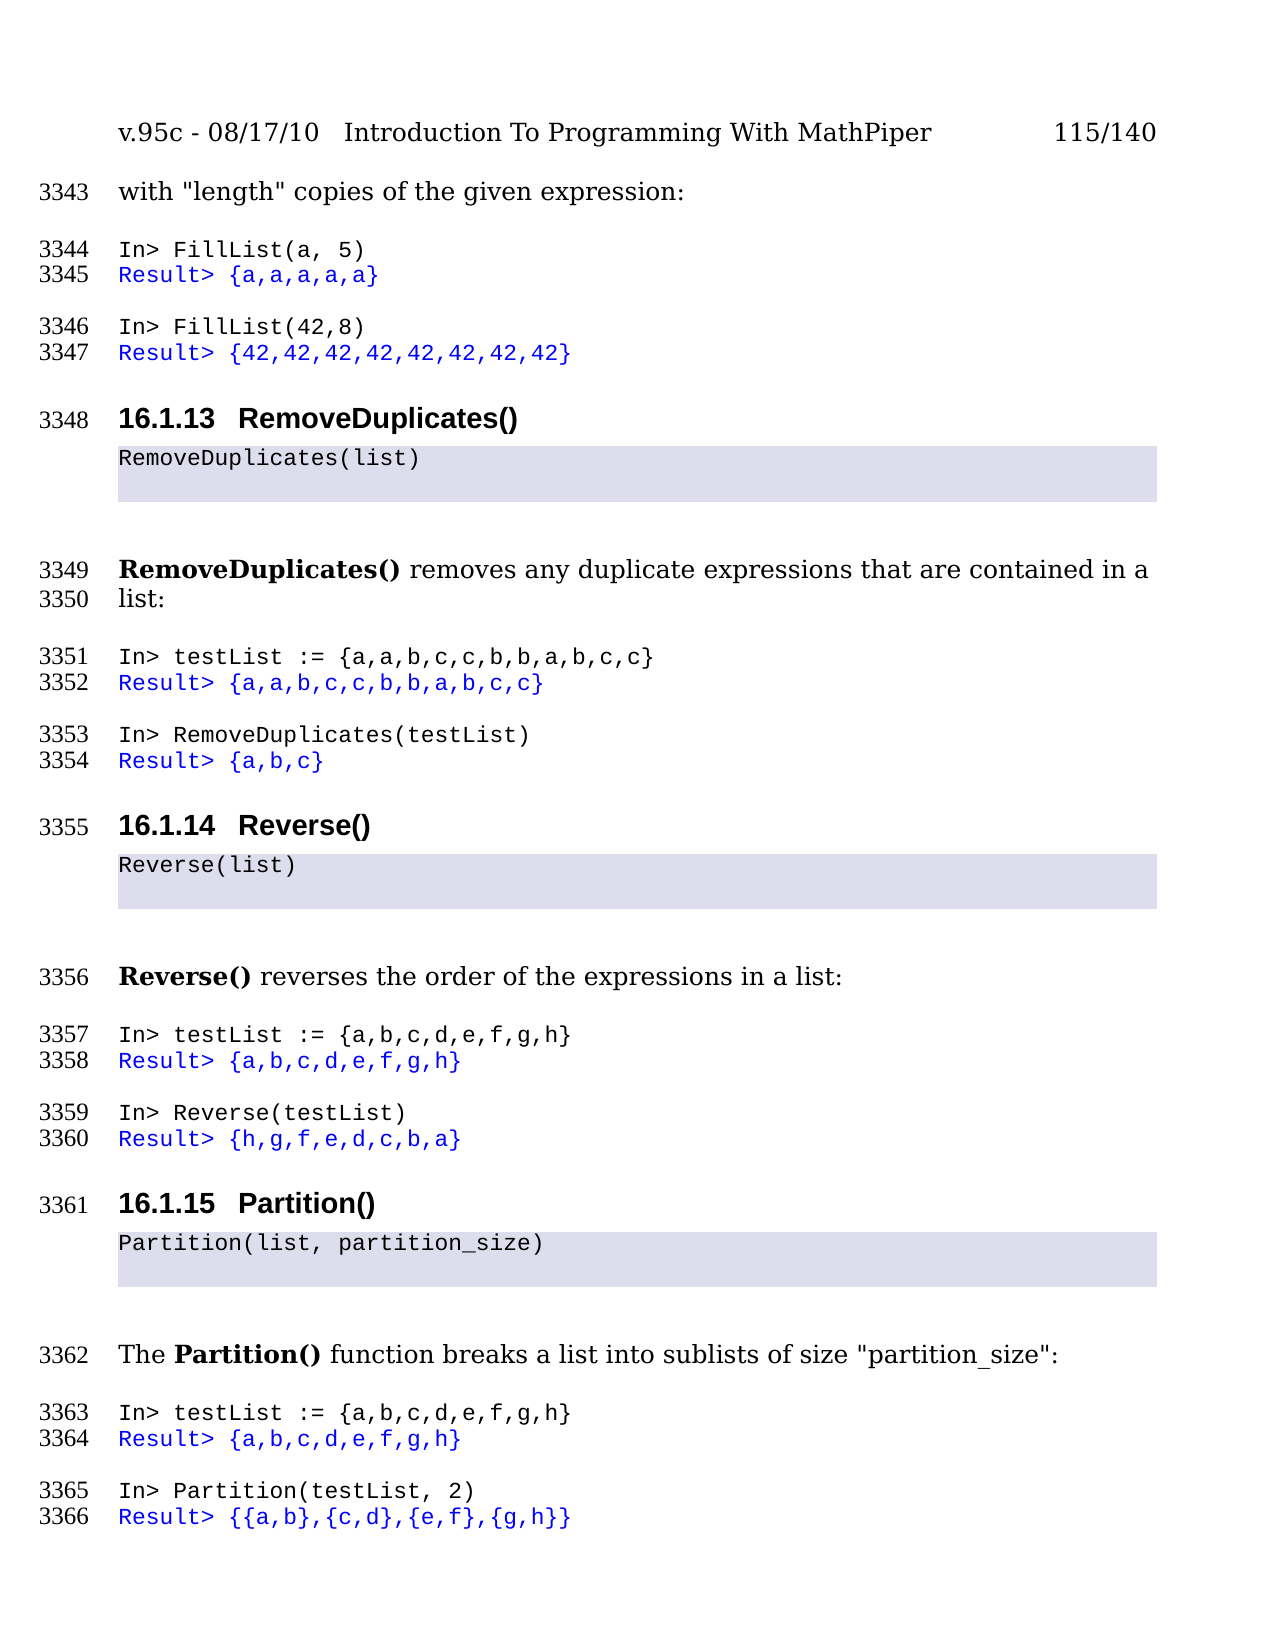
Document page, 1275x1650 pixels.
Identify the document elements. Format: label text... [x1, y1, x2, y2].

table_header Reverse(list) [118, 854, 1157, 909]
text In> FillList(a, 5) [118, 238, 1157, 264]
text In> testList := {a,b,c,d,e,f,g,h} [118, 1401, 1157, 1427]
text Result> {{a,b},{c,d},{e,f},{g,h}} [118, 1505, 1157, 1531]
text with "length" copies of the given expression: [118, 177, 1157, 206]
text Result> {42,42,42,42,42,42,42,42} [118, 342, 1157, 368]
table_header Partition(list, partition_size) [118, 1232, 1157, 1287]
text Result> {a,a,a,a,a} [118, 264, 1157, 290]
text In> Partition(testList, 2) [118, 1479, 1157, 1505]
subtitle RemoveDuplicates() [118, 401, 1157, 434]
text Result> {a,a,b,c,c,b,b,a,b,c,c} [118, 671, 1157, 697]
text In> testList := {a,a,b,c,c,b,b,a,b,c,c} [118, 645, 1157, 671]
text The Partition() function breaks a list into sublists of size "partition_size": [118, 1340, 1157, 1369]
subtitle Reverse() [118, 808, 1157, 841]
text In> FillList(42,8) [118, 316, 1157, 342]
text In> Reverse(testList) [118, 1101, 1157, 1127]
text Reverse() reverses the order of the expressions in a list: [118, 962, 1157, 991]
text Result> {a,b,c,d,e,f,g,h} [118, 1049, 1157, 1075]
text In> testList := {a,b,c,d,e,f,g,h} [118, 1023, 1157, 1049]
text Result> {a,b,c} [118, 749, 1157, 775]
table_header RemoveDuplicates(list) [118, 446, 1157, 502]
text Result> {h,g,f,e,d,c,b,a} [118, 1127, 1157, 1153]
text RemoveDuplicates() removes any duplicate expressions that are contained in a list: [118, 555, 1157, 613]
subtitle Partition() [118, 1186, 1157, 1219]
text Result> {a,b,c,d,e,f,g,h} [118, 1427, 1157, 1453]
text In> RemoveDuplicates(testList) [118, 723, 1157, 749]
